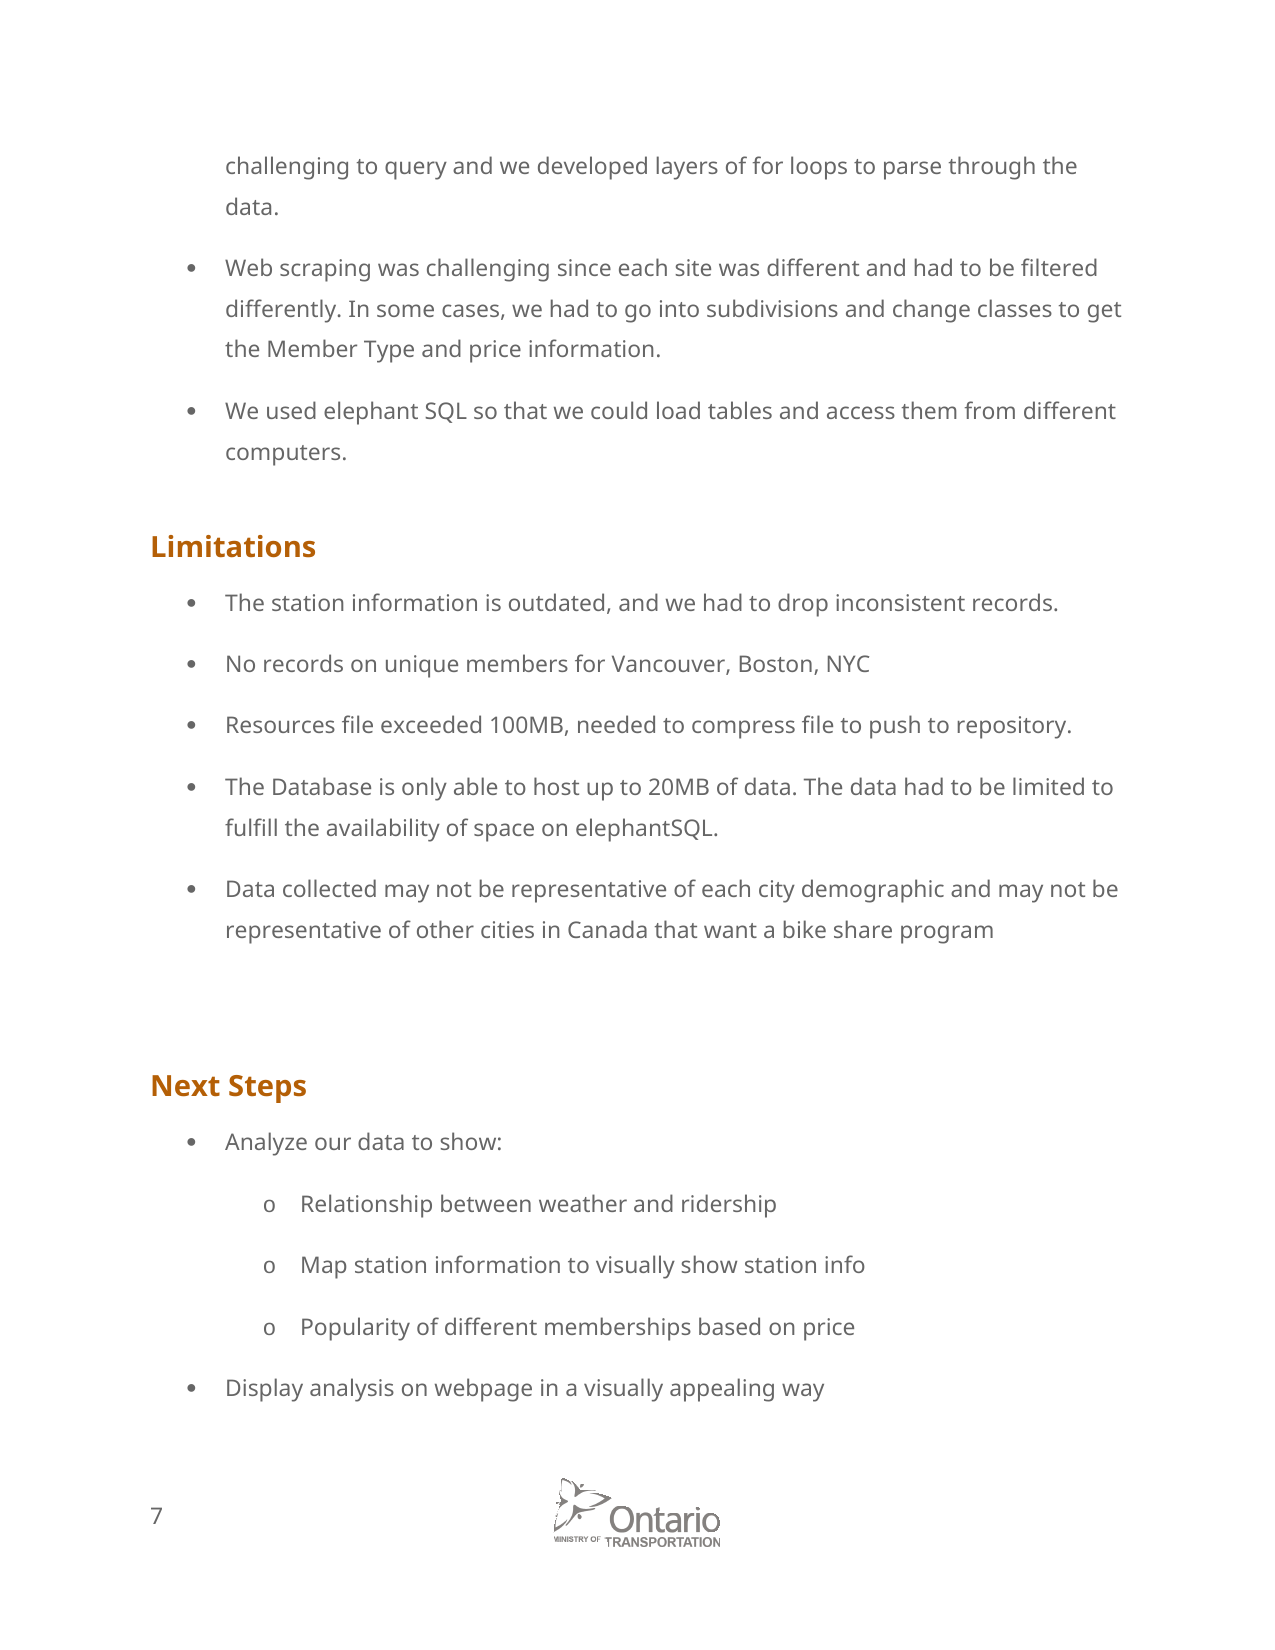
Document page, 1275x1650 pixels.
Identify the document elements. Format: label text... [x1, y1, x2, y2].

list Map station information to visually show station info [262, 1249, 1125, 1281]
subtitle Limitations [150, 526, 1125, 566]
list Display analysis on webpage in a visually appealing way [187, 1372, 1125, 1404]
list Analyze our data to show: [187, 1126, 1125, 1157]
list The Database is only able to host up to 20MB of data. The data had to be limited to fulfill the availability of space on elephantSQL. [187, 771, 1125, 843]
list We used elephant SQL so that we could load tables and access them from different computers. [187, 395, 1125, 467]
list challenging to query and we developed layers of for loops to parse through the data. [187, 150, 1125, 222]
list Relationship between weather and ridership [262, 1188, 1125, 1219]
list The station information is outdated, and we had to drop inconsistent records. [187, 587, 1125, 618]
list Popularity of different memberships based on price [262, 1311, 1125, 1342]
list Web scraping was challenging since each site was different and had to be filtered differently. In some cases, we had to go into subdivisions and change classes to get the Member Type and price information. [187, 252, 1125, 364]
list No records on unique members for Vancouver, Boston, NYC [187, 648, 1125, 679]
list Resources file exceeded 100MB, needed to compress file to push to repository. [187, 709, 1125, 741]
subtitle Next Steps [150, 1066, 1125, 1105]
list Data collected may not be representative of each city demographic and may not be representative of other cities in Canada that want a bike share program [187, 873, 1125, 945]
